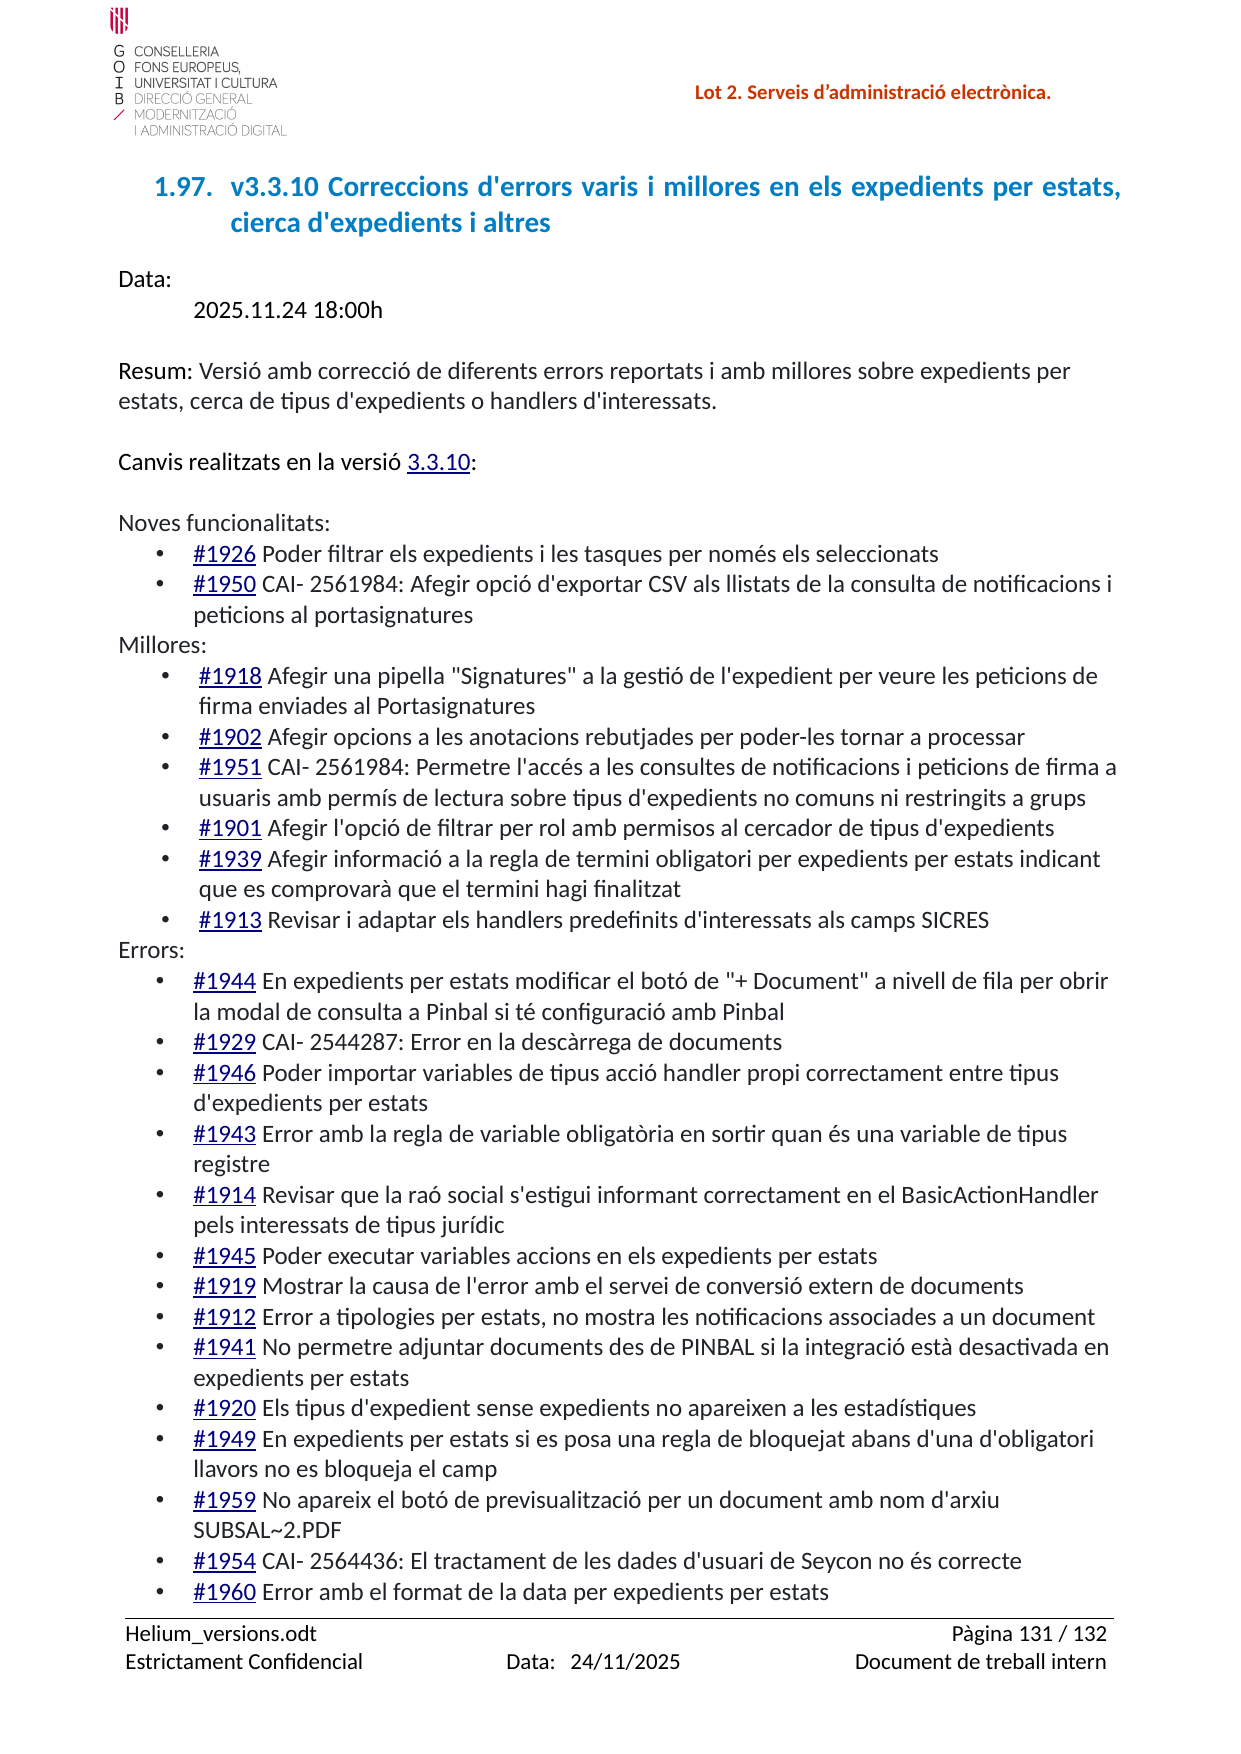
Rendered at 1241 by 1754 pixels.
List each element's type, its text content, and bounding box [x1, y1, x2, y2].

list #1959 No apareix el botó de previsualització per un document amb nom d'arxiu SUBSAL~2.PDF [156, 1484, 1122, 1545]
text Data: [118, 263, 1122, 294]
list #1944 En expedients per estats modificar el botó de "+ Document" a nivell de fila per obrir la modal de consulta a Pinbal si té configuració amb Pinbal [156, 965, 1122, 1026]
list #1960 Error amb el format de la data per expedients per estats [156, 1576, 1122, 1606]
text Resum: Versió amb correcció de diferents errors reportats i amb millores sobre expedients per estats, cerca de tipus d'expedients o handlers d'interessats. [118, 355, 1122, 416]
list #1939 Afegir informació a la regla de termini obligatori per expedients per estats indicant que es comprovarà que el termini hagi finalitzat [161, 843, 1122, 904]
picture [100, 0, 297, 144]
list #1929 CAI- 2544287: Error en la descàrrega de documents [156, 1026, 1122, 1057]
list #1913 Revisar i adaptar els handlers predefinits d'interessats als camps SICRES [161, 904, 1122, 935]
list #1918 Afegir una pipella "Signatures" a la gestió de l'expedient per veure les peticions de firma enviades al Portasignatures [161, 660, 1122, 721]
list #1951 CAI- 2561984: Permetre l'accés a les consultes de notificacions i peticions de firma a usuaris amb permís de lectura sobre tipus d'expedients no comuns ni restringits a grups [161, 752, 1122, 813]
text Canvis realitzats en la versió 3.3.10: [118, 446, 1122, 477]
list #1946 Poder importar variables de tipus acció handler propi correctament entre tipus d'expedients per estats [156, 1057, 1122, 1118]
list #1945 Poder executar variables accions en els expedients per estats [156, 1240, 1122, 1270]
list #1941 No permetre adjuntar documents des de PINBAL si la integració està desactivada en expedients per estats [156, 1331, 1122, 1392]
list #1954 CAI- 2564436: El tractament de les dades d'usuari de Seycon no és correcte [156, 1545, 1122, 1576]
list #1926 Poder filtrar els expedients i les tasques per només els seleccionats [156, 538, 1122, 568]
subtitle v3.3.10 Correccions d'errors varis i millores en els expedients per estats, cierca d'expedients i altres [153, 168, 1122, 239]
list #1919 Mostrar la causa de l'error amb el servei de conversió extern de documents [156, 1270, 1122, 1301]
list #1950 CAI- 2561984: Afegir opció d'exportar CSV als llistats de la consulta de notificacions i peticions al portasignatures [156, 568, 1122, 629]
list #1902 Afegir opcions a les anotacions rebutjades per poder-les tornar a processar [161, 721, 1122, 752]
list #1912 Error a tipologies per estats, no mostra les notificacions associades a un document [156, 1301, 1122, 1331]
text 2025.11.24 18:00h [118, 294, 1122, 324]
list #1914 Revisar que la raó social s'estigui informant correctament en el BasicActionHandler pels interessats de tipus jurídic [156, 1179, 1122, 1240]
list #1943 Error amb la regla de variable obligatòria en sortir quan és una variable de tipus registre [156, 1118, 1122, 1179]
text Noves funcionalitats: [118, 507, 1122, 538]
text Errors: [118, 935, 1122, 965]
list #1949 En expedients per estats si es posa una regla de bloquejat abans d'una d'obligatori llavors no es bloqueja el camp [156, 1423, 1122, 1484]
list #1901 Afegir l'opció de filtrar per rol amb permisos al cercador de tipus d'expedients [161, 813, 1122, 843]
list #1920 Els tipus d'expedient sense expedients no apareixen a les estadístiques [156, 1392, 1122, 1423]
text Millores: [118, 629, 1122, 660]
